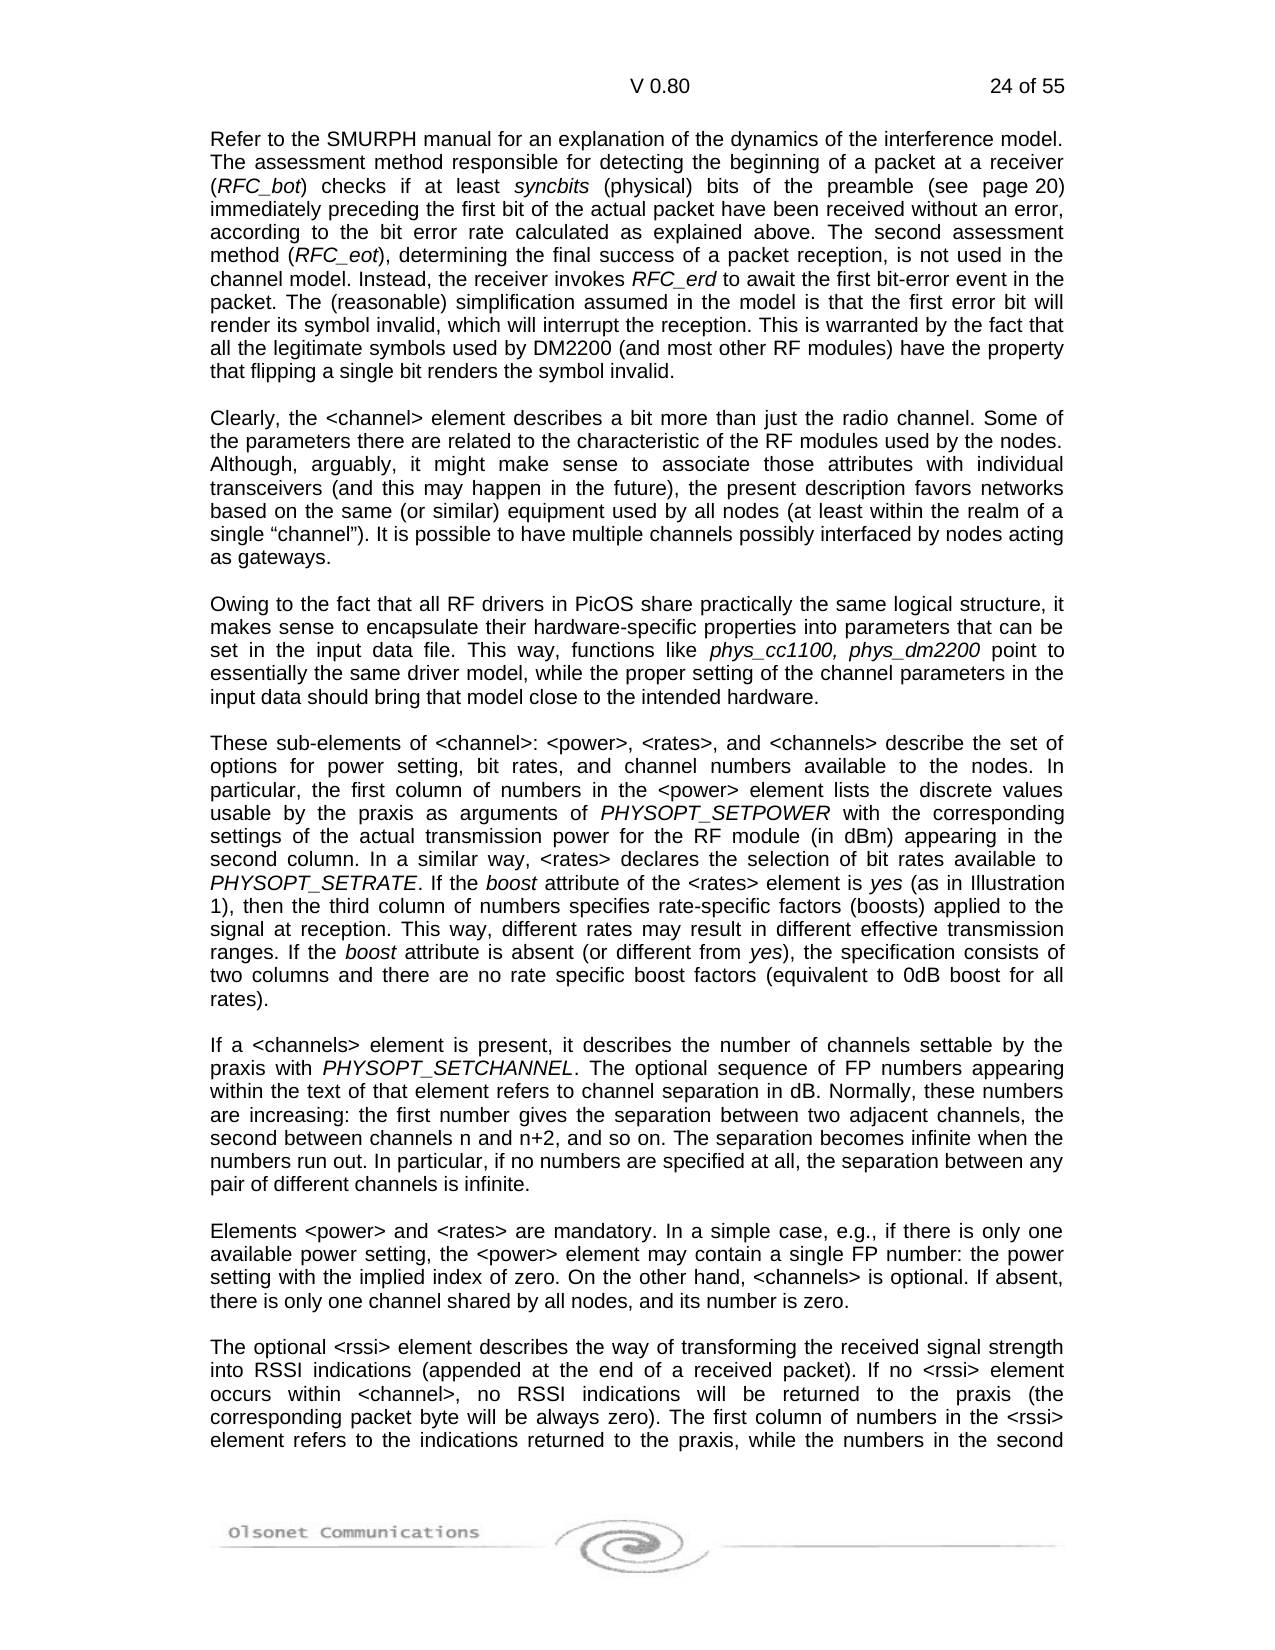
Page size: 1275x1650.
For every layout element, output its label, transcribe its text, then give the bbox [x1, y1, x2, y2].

picture [210, 1504, 1065, 1596]
text If a <channels> element is present, it describes the number of channels settable by the praxis with PHYSOPT_SETCHANNEL. The optional sequence of FP numbers appearing within the text of that element refers to channel separation in dB. Normally, these numbers are increasing: the first number gives the separation between two adjacent channels, the second between channels n and n+2, and so on. The separation becomes infinite when the numbers run out. In particular, if no numbers are specified at all, the separation between any pair of different channels is infinite. [210, 1034, 1065, 1196]
text The optional <rssi> element describes the way of transforming the received signal strength into RSSI indications (appended at the end of a received packet). If no <rssi> element occurs within <channel>, no RSSI indications will be returned to the praxis (the corresponding packet byte will be always zero). The first column of numbers in the <rssi> element refers to the indications returned to the praxis, while the numbers in the second [210, 1336, 1065, 1452]
text Refer to the SMURPH manual for an explanation of the dynamics of the interference model. The assessment method responsible for detecting the beginning of a packet at a receiver (RFC_bot) checks if at least syncbits (physical) bits of the preamble (see page 20) immediately preceding the first bit of the actual packet have been received without an error, according to the bit error rate calculated as explained above. The second assessment method (RFC_eot), determining the final success of a packet reception, is not used in the channel model. Instead, the receiver invokes RFC_erd to await the first bit-error event in the packet. The (reasonable) simplification assumed in the model is that the first error bit will render its symbol invalid, which will interrupt the reception. This is warranted by the fact that all the legitimate symbols used by DM2200 (and most other RF modules) have the property that flipping a single bit renders the symbol invalid. [210, 128, 1065, 383]
text These sub-elements of <channel>: <power>, <rates>, and <channels> describe the set of options for power setting, bit rates, and channel numbers available to the nodes. In particular, the first column of numbers in the <power> element lists the discrete values usable by the praxis as arguments of PHYSOPT_SETPOWER with the corresponding settings of the actual transmission power for the RF module (in dBm) appearing in the second column. In a similar way, <rates> declares the selection of bit rates available to PHYSOPT_SETRATE. If the boost attribute of the <rates> element is yes (as in Illustration 1), then the third column of numbers specifies rate-specific factors (boosts) applied to the signal at reception. This way, different rates may result in different effective transmission ranges. If the boost attribute is absent (or different from yes), the specification consists of two columns and there are no rate specific boost factors (equivalent to 0dB boost for all rates). [210, 732, 1065, 1010]
text Owing to the fact that all RF drivers in PicOS share practically the same logical structure, it makes sense to encapsulate their hardware-specific properties into parameters that can be set in the input data file. This way, functions like phys_cc1100, phys_dm2200 point to essentially the same driver model, while the proper setting of the channel parameters in the input data should bring that model close to the intended hardware. [210, 592, 1065, 708]
text Elements <power> and <rates> are mandatory. In a simple case, e.g., if there is only one available power setting, the <power> element may contain a single FP number: the power setting with the implied index of zero. On the other hand, <channels> is optional. If absent, there is only one channel shared by all nodes, and its number is zero. [210, 1219, 1065, 1312]
text Clearly, the <channel> element describes a bit more than just the radio channel. Some of the parameters there are related to the characteristic of the RF modules used by the nodes. Although, arguably, it might make sense to associate those attributes with individual transceivers (and this may happen in the future), the present description favors networks based on the same (or similar) equipment used by all nodes (at least within the realm of a single “channel”). It is possible to have multiple channels possibly interfaced by nodes acting as gateways. [210, 406, 1065, 569]
